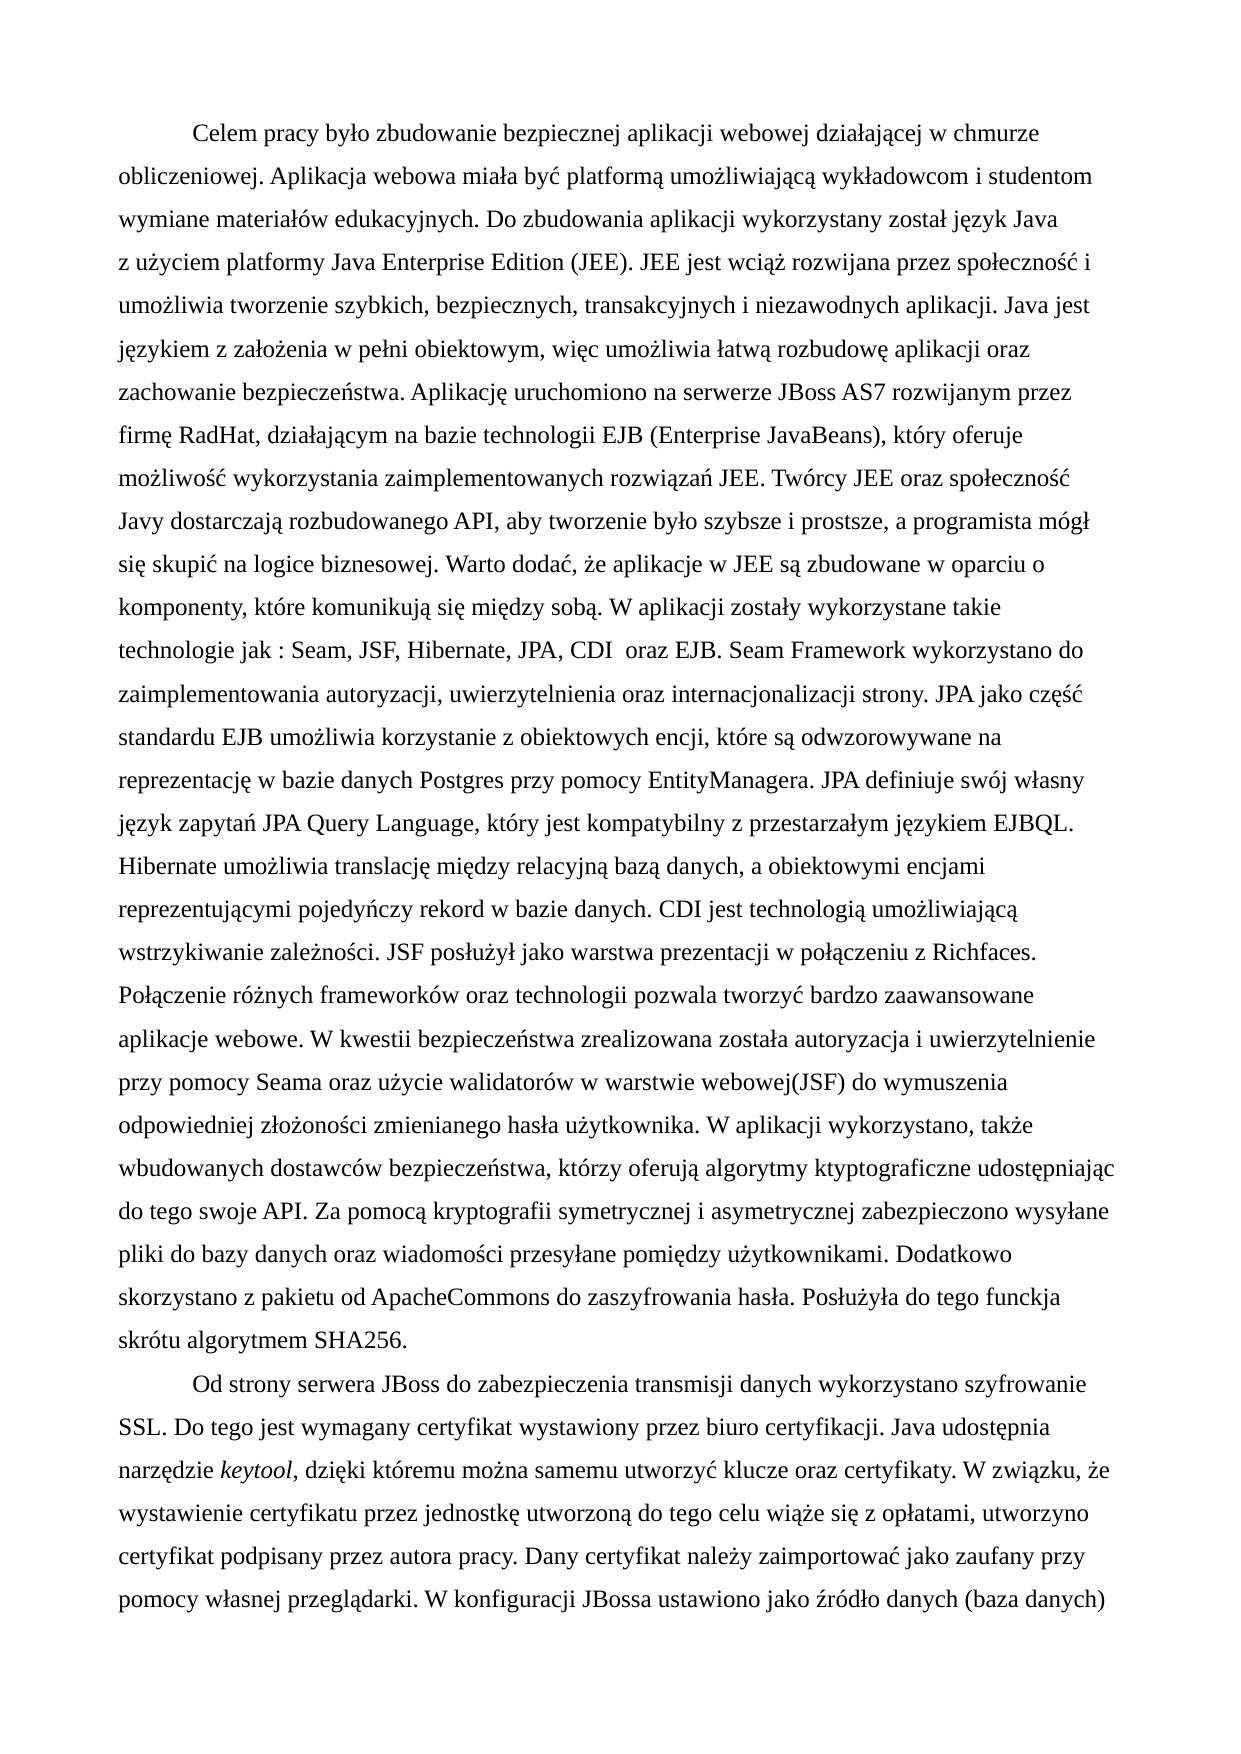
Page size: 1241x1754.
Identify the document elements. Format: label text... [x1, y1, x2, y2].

text Od strony serwera JBoss do zabezpieczenia transmisji danych wykorzystano szyfrowanie SSL. Do tego jest wymagany certyfikat wystawiony przez biuro certyfikacji. Java udostępnia narzędzie keytool, dzięki któremu można samemu utworzyć klucze oraz certyfikaty. W związku, że wystawienie certyfikatu przez jednostkę utworzoną do tego celu wiąże się z opłatami, utworzyno certyfikat podpisany przez autora pracy. Dany certyfikat należy zaimportować jako zaufany przy pomocy własnej przeglądarki. W konfiguracji JBossa ustawiono jako źródło danych (baza danych) [118, 1369, 1122, 1613]
text Celem pracy było zbudowanie bezpiecznej aplikacji webowej działającej w chmurze obliczeniowej. Aplikacja webowa miała być platformą umożliwiającą wykładowcom i studentom wymiane materiałów edukacyjnych. Do zbudowania aplikacji wykorzystany został język Java z użyciem platformy Java Enterprise Edition (JEE). JEE jest wciąż rozwijana przez społeczność i umożliwia tworzenie szybkich, bezpiecznych, transakcyjnych i niezawodnych aplikacji. Java jest językiem z założenia w pełni obiektowym, więc umożliwia łatwą rozbudowę aplikacji oraz zachowanie bezpieczeństwa. Aplikację uruchomiono na serwerze JBoss AS7 rozwijanym przez firmę RadHat, działającym na bazie technologii EJB (Enterprise JavaBeans), który oferuje możliwość wykorzystania zaimplementowanych rozwiązań JEE. Twórcy JEE oraz społeczność Javy dostarczają rozbudowanego API, aby tworzenie było szybsze i prostsze, a programista mógł się skupić na logice biznesowej. Warto dodać, że aplikacje w JEE są zbudowane w oparciu o komponenty, które komunikują się między sobą. W aplikacji zostały wykorzystane takie technologie jak : Seam, JSF, Hibernate, JPA, CDI oraz EJB. Seam Framework wykorzystano do zaimplementowania autoryzacji, uwierzytelnienia oraz internacjonalizacji strony. JPA jako część standardu EJB umożliwia korzystanie z obiektowych encji, które są odwzorowywane na reprezentację w bazie danych Postgres przy pomocy EntityManagera. JPA definiuje swój własny język zapytań JPA Query Language, który jest kompatybilny z przestarzałym językiem EJBQL. Hibernate umożliwia translację między relacyjną bazą danych, a obiektowymi encjami reprezentującymi pojedyńczy rekord w bazie danych. CDI jest technologią umożliwiającą wstrzykiwanie zależności. JSF posłużył jako warstwa prezentacji w połączeniu z Richfaces. Połączenie różnych frameworków oraz technologii pozwala tworzyć bardzo zaawansowane aplikacje webowe. W kwestii bezpieczeństwa zrealizowana została autoryzacja i uwierzytelnienie przy pomocy Seama oraz użycie walidatorów w warstwie webowej(JSF) do wymuszenia odpowiedniej złożoności zmienianego hasła użytkownika. W aplikacji wykorzystano, także wbudowanych dostawców bezpieczeństwa, którzy oferują algorytmy ktyptograficzne udostępniając do tego swoje API. Za pomocą kryptografii symetrycznej i asymetrycznej zabezpieczono wysyłane pliki do bazy danych oraz wiadomości przesyłane pomiędzy użytkownikami. Dodatkowo skorzystano z pakietu od ApacheCommons do zaszyfrowania hasła. Posłużyła do tego funckja skrótu algorytmem SHA256. [118, 118, 1122, 1354]
